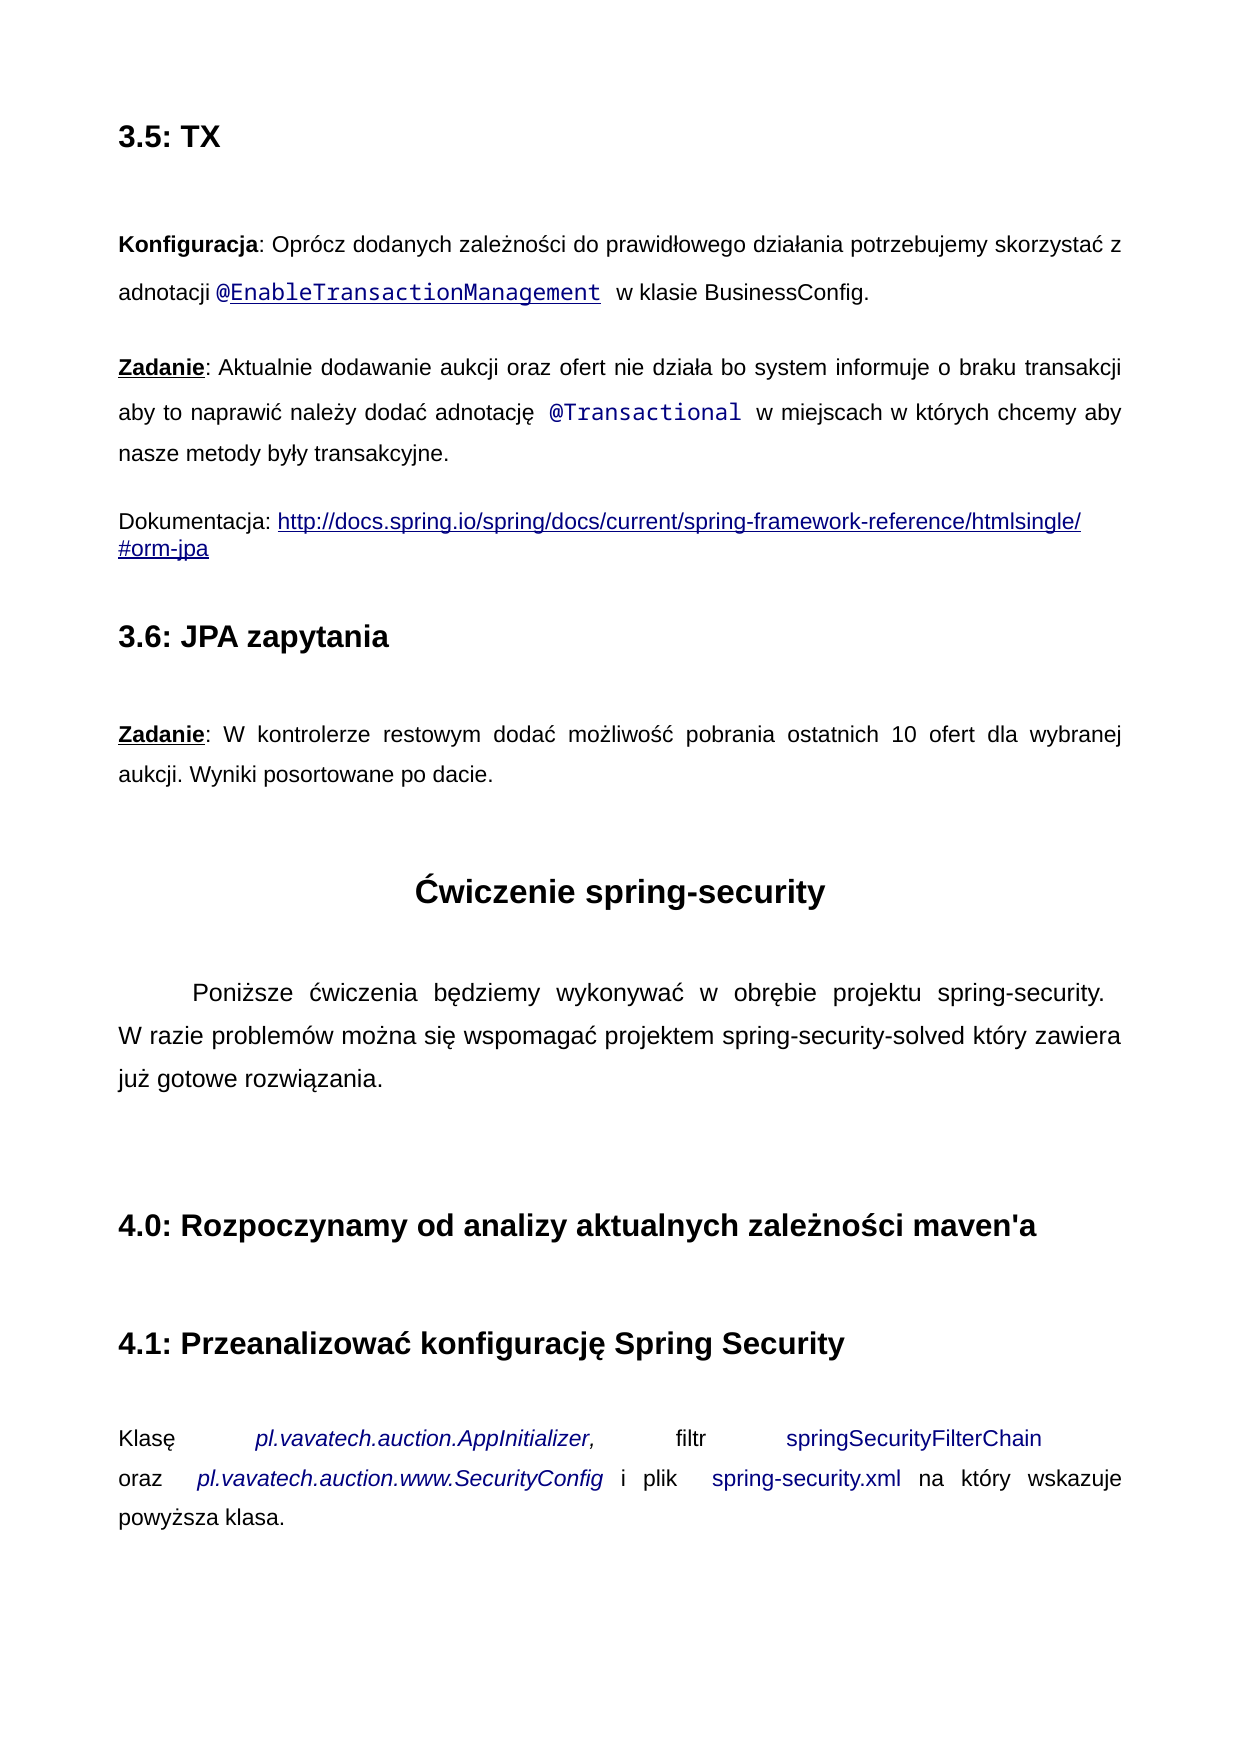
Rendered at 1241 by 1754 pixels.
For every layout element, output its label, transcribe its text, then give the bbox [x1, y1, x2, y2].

text Konfiguracja: Oprócz dodanych zależności do prawidłowego działania potrzebujemy skorzystać z adnotacji @EnableTransactionManagement w klasie BusinessConfig. [118, 231, 1122, 308]
text Zadanie: W kontrolerze restowym dodać możliwość pobrania ostatnich 10 ofert dla wybranej aukcji. Wyniki posortowane po dacie. [118, 721, 1122, 787]
text 3.5: TX [118, 118, 1122, 154]
text Klasę pl.vavatech.auction.AppInitializer, filtr springSecurityFilterChain oraz pl.vavatech.auction.www.SecurityConfig i plik spring-security.xml na który wskazuje powyższa klasa. [118, 1425, 1122, 1530]
text Poniższe ćwiczenia będziemy wykonywać w obrębie projektu spring-security. W razie problemów można się wspomagać projektem spring-security-solved który zawiera już gotowe rozwiązania. [118, 977, 1122, 1092]
text Dokumentacja: http://docs.spring.io/spring/docs/current/spring-framework-reference/htmlsingle/#orm-jpa [118, 508, 1122, 561]
text 3.6: JPA zapytania [118, 618, 1122, 654]
text Ćwiczenie spring-security [118, 872, 1122, 910]
text 4.0: Rozpoczynamy od analizy aktualnych zależności maven'a [118, 1207, 1122, 1243]
text Zadanie: Aktualnie dodawanie aukcji oraz ofert nie działa bo system informuje o braku transakcji aby to naprawić należy dodać adnotację @Transactional w miejscach w których chcemy aby nasze metody były transakcyjne. [118, 354, 1122, 467]
text 4.1: Przeanalizować konfigurację Spring Security [118, 1325, 1122, 1361]
